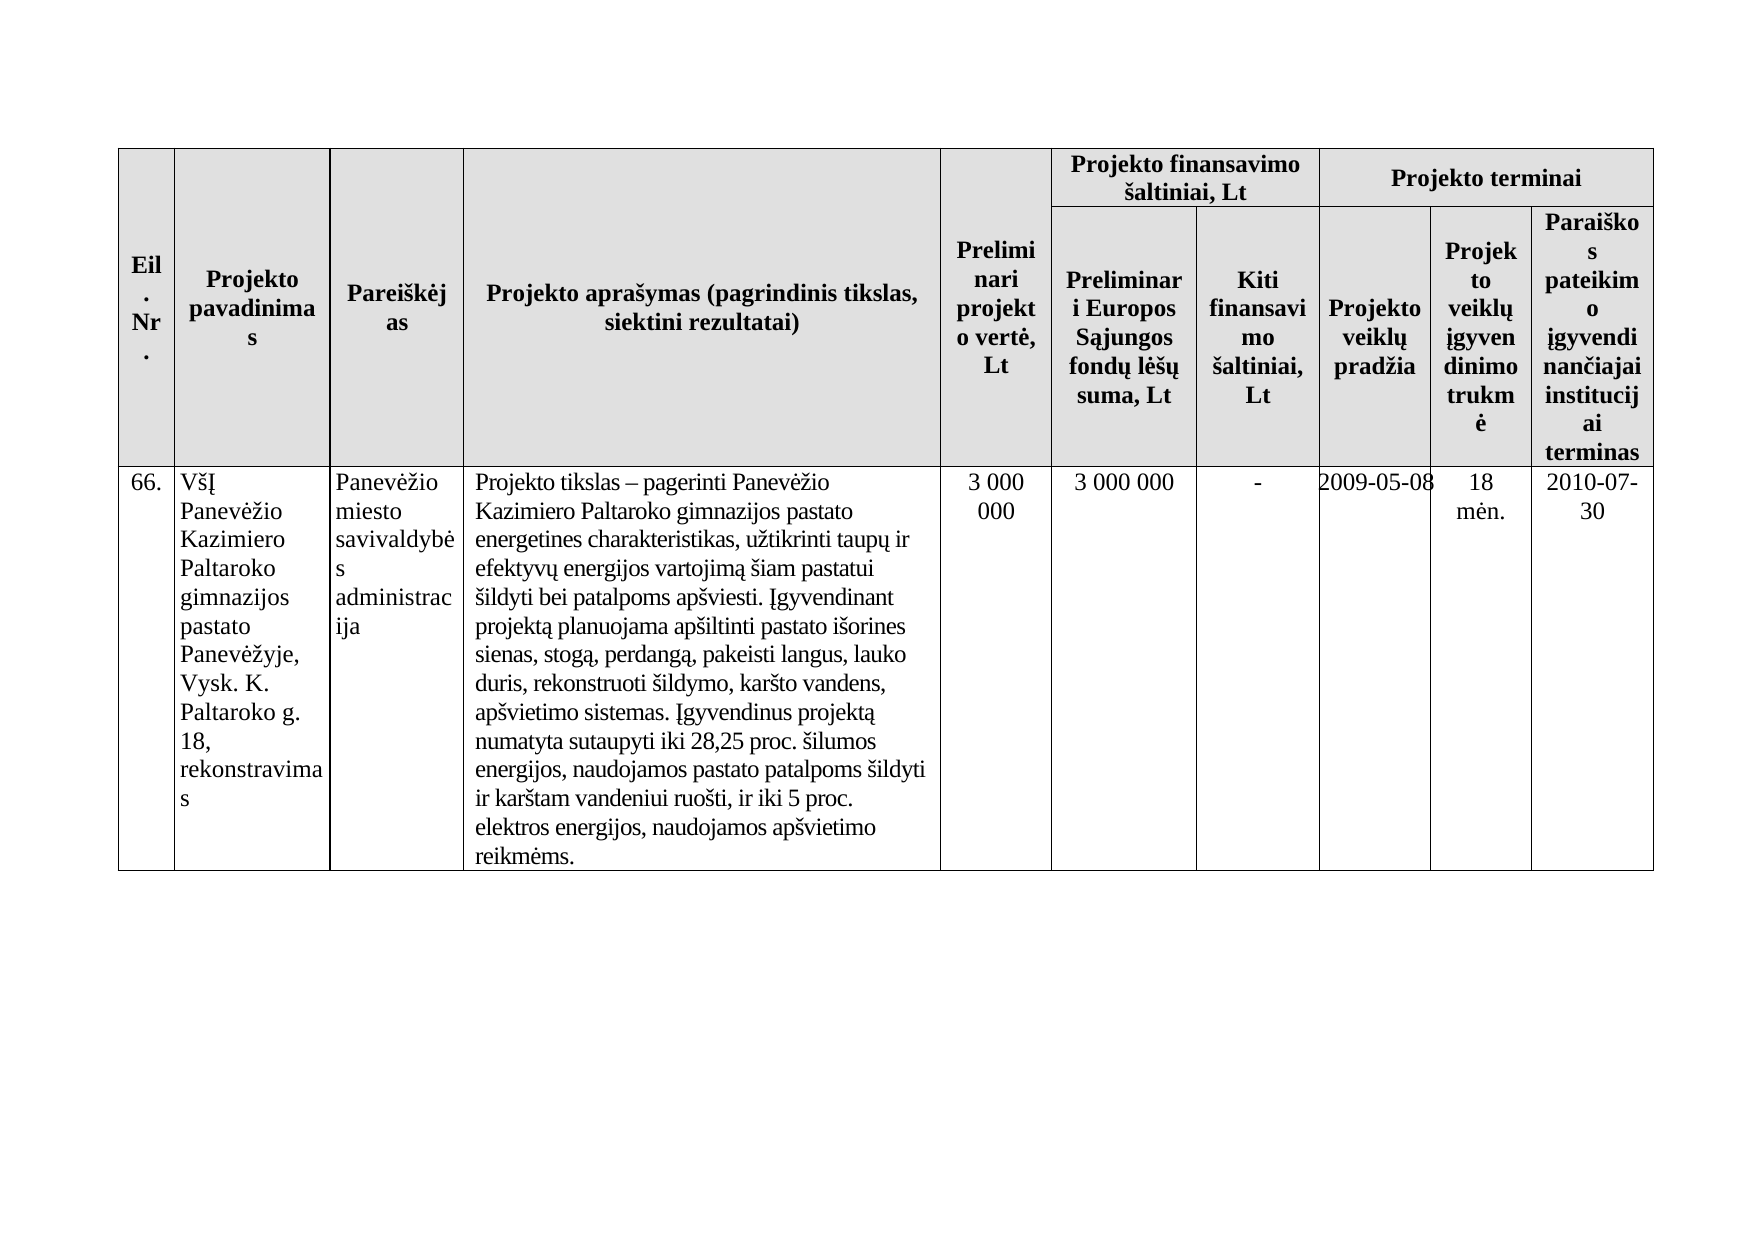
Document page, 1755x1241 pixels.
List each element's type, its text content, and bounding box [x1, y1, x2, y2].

table_cell Panevėžio miesto savivaldybės administracija [331, 467, 463, 869]
table_cell 2009-05-08 [1320, 467, 1430, 869]
table_cell Projekto tikslas – pagerinti Panevėžio Kazimiero Paltaroko gimnazijos pastato energetines charakteristikas, užtikrinti taupų ir efektyvų energijos vartojimą šiam pastatui šildyti bei patalpoms apšviesti. Įgyvendinant projektą planuojama apšiltinti pastato išorines sienas, stogą, perdangą, pakeisti langus, lauko duris, rekonstruoti šildymo, karšto vandens, apšvietimo sistemas. Įgyvendinus projektą numatyta sutaupyti iki 28,25 proc. šilumos energijos, naudojamos pastato patalpoms šildyti ir karštam vandeniui ruošti, ir iki 5 proc. elektros energijos, naudojamos apšvietimo reikmėms. [464, 467, 940, 869]
table_header Projekto terminai [1320, 149, 1653, 206]
table_cell 66. [119, 467, 174, 869]
table_header Projekto pavadinimas [175, 149, 329, 466]
table_header Eil. Nr. [119, 149, 174, 466]
table_cell 3 000 000 [1052, 467, 1196, 869]
table_cell Preliminari Europos Sąjungos fondų lėšų suma, Lt [1052, 207, 1196, 466]
table_header Pareiškėjas [331, 149, 463, 466]
table_cell Projekto veiklų pradžia [1320, 207, 1430, 466]
table_header Projekto finansavimo šaltiniai, Lt [1052, 149, 1319, 206]
table_cell Paraiškos pateikimo įgyvendinančiajai institucijai terminas [1532, 207, 1653, 466]
table_header Preliminari projekto vertė, Lt [941, 149, 1051, 466]
table_cell VšĮ Panevėžio Kazimiero Paltaroko gimnazijos pastato Panevėžyje, Vysk. K. Paltaroko g. 18, rekonstravimas [175, 467, 329, 869]
table_cell Projekto veiklų įgyvendinimo trukmė [1431, 207, 1531, 466]
table_cell Kiti finansavimo šaltiniai, Lt [1197, 207, 1319, 466]
table_cell 3 000 000 [941, 467, 1051, 869]
table_cell 2010-07-30 [1532, 467, 1653, 869]
table_cell 18 mėn. [1431, 467, 1531, 869]
table_header Projekto aprašymas (pagrindinis tikslas, siektini rezultatai) [464, 149, 940, 466]
table_cell - [1197, 467, 1319, 869]
